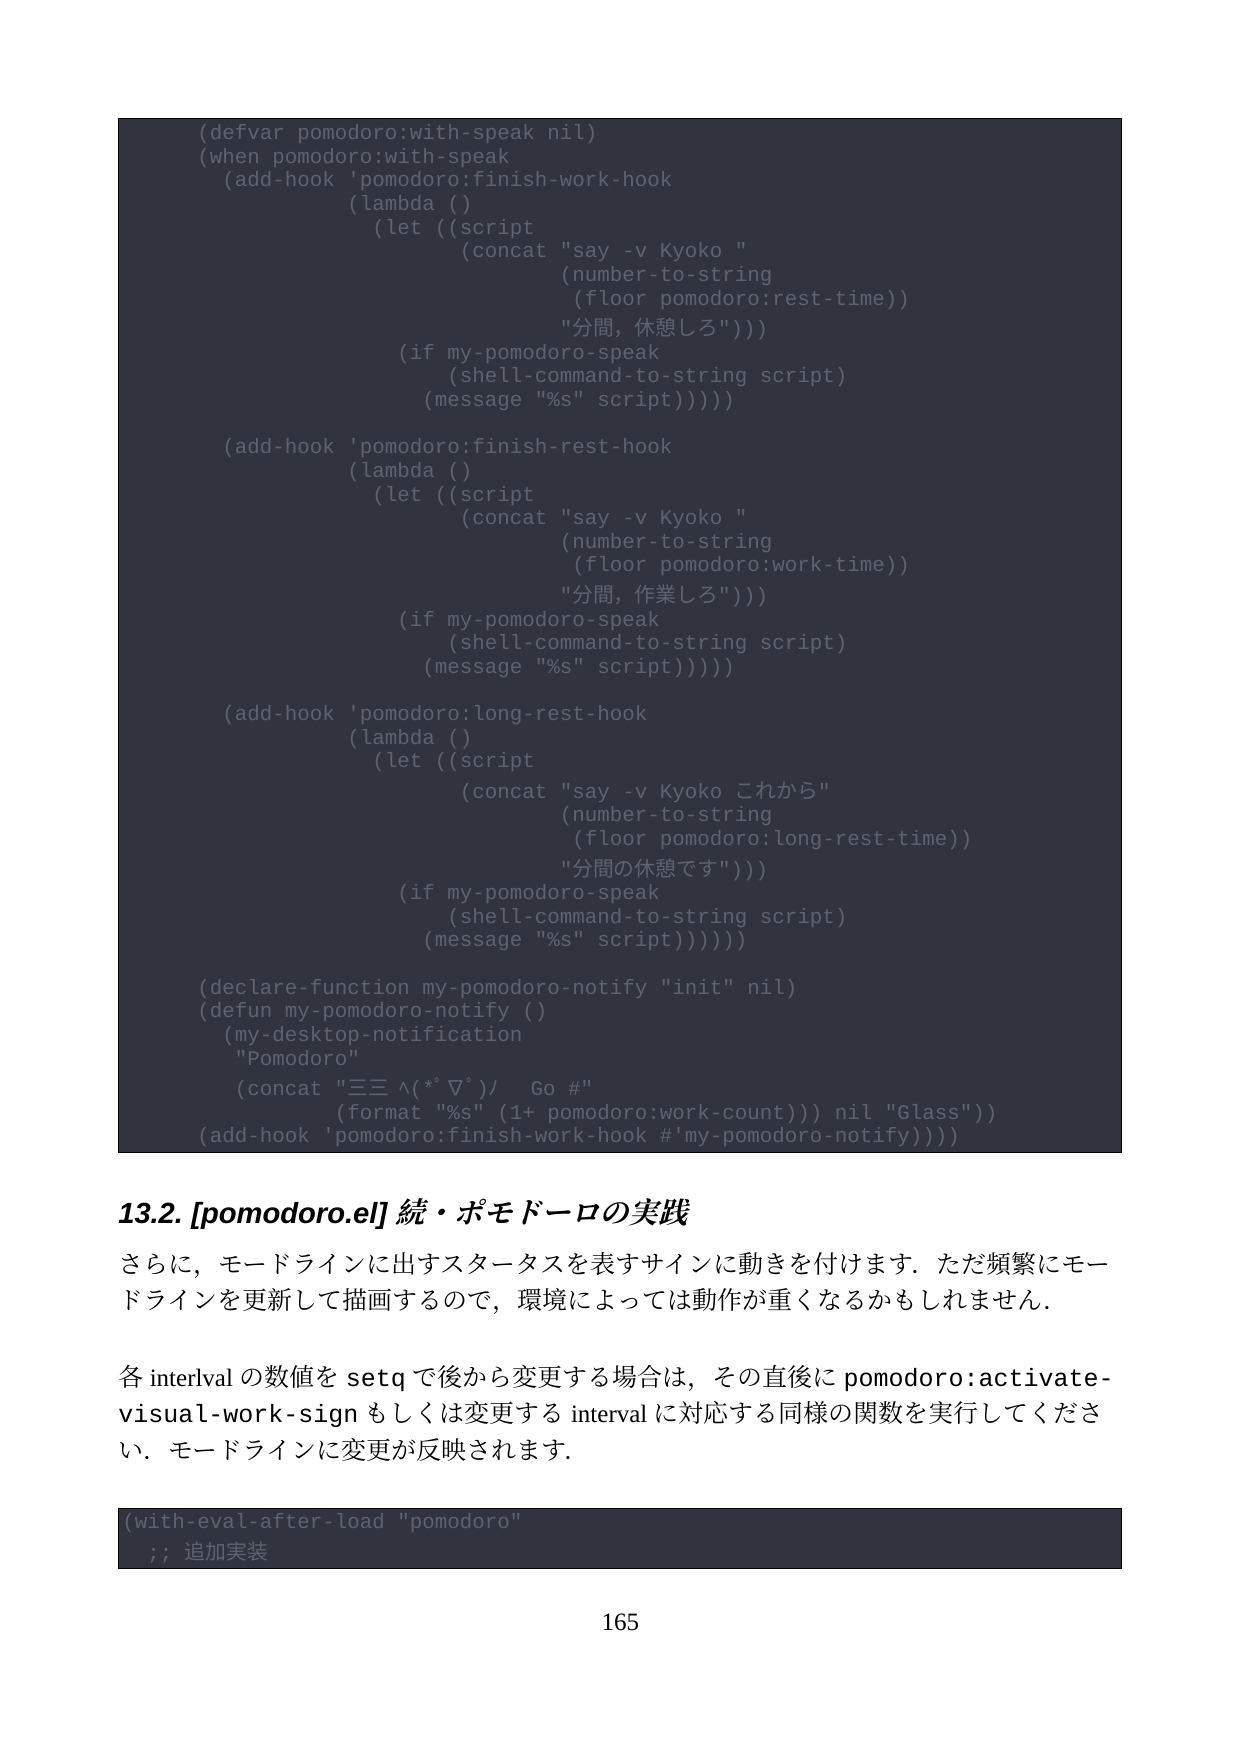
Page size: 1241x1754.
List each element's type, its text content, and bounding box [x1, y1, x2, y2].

text (shell-command-to-string script) [119, 361, 1121, 385]
text (if my-pomodoro-speak [119, 338, 1121, 361]
text (add-hook 'pomodoro:long-rest-hook [119, 699, 1121, 723]
text (my-desktop-notification [119, 1020, 1121, 1044]
text (format "%s" (1+ pomodoro:work-count))) nil "Glass")) [119, 1098, 1121, 1121]
text (add-hook 'pomodoro:finish-work-hook [119, 165, 1121, 189]
text さらに，モードラインに出すスタータスを表すサインに動きを付けます．ただ頻繁にモードラインを更新して描画するので，環境によっては動作が重くなるかもしれません． [118, 1245, 1122, 1345]
text (lambda () [119, 189, 1121, 213]
text (message "%s" script)))))) [119, 926, 1121, 949]
text (number-to-string [119, 260, 1121, 284]
text (if my-pomodoro-speak [119, 604, 1121, 628]
text (let ((script [119, 746, 1121, 770]
text (floor pomodoro:work-time)) [119, 551, 1121, 574]
text (add-hook 'pomodoro:finish-work-hook #'my-pomodoro-notify)))) [119, 1121, 1121, 1152]
text (add-hook 'pomodoro:finish-rest-hook [119, 432, 1121, 456]
text (message "%s" script))))) [119, 652, 1121, 676]
text "分間，休憩しろ"))) [119, 307, 1121, 338]
text (concat "say -v Kyoko " [119, 503, 1121, 527]
text 各 interlval の数値を setq で後から変更する場合は，その直後に pomodoro:activate-visual-work-sign もしくは変更する interval に対応する同様の関数を実行してください．モードラインに変更が反映されます． [118, 1358, 1122, 1495]
text "Pomodoro" [119, 1044, 1121, 1067]
text (concat "三三 ﾍ(*ﾟ∇ﾟ)ﾉ Go #" [119, 1067, 1121, 1098]
text "分間の休憩です"))) [119, 848, 1121, 878]
text (let ((script [119, 479, 1121, 503]
text (lambda () [119, 456, 1121, 479]
text (let ((script [119, 213, 1121, 236]
text (lambda () [119, 723, 1121, 746]
text "分間，作業しろ"))) [119, 574, 1121, 604]
text (concat "say -v Kyoko これから" [119, 770, 1121, 801]
text (number-to-string [119, 801, 1121, 824]
text (when pomodoro:with-speak [119, 142, 1121, 165]
text (number-to-string [119, 527, 1121, 551]
subtitle [pomodoro.el] 続・ポモドーロの実践 [118, 1190, 1122, 1232]
text (floor pomodoro:long-rest-time)) [119, 824, 1121, 848]
text (floor pomodoro:rest-time)) [119, 284, 1121, 307]
text (declare-function my-pomodoro-notify "init" nil) [119, 973, 1121, 996]
text (concat "say -v Kyoko " [119, 236, 1121, 260]
text (shell-command-to-string script) [119, 902, 1121, 926]
text (defun my-pomodoro-notify () [119, 996, 1121, 1020]
text (message "%s" script))))) [119, 385, 1121, 409]
text (shell-command-to-string script) [119, 628, 1121, 652]
text (defvar pomodoro:with-speak nil) [119, 119, 1121, 142]
text ;; 追加実装 [119, 1531, 1121, 1568]
text (with-eval-after-load "pomodoro" [119, 1509, 1121, 1531]
text (if my-pomodoro-speak [119, 878, 1121, 902]
